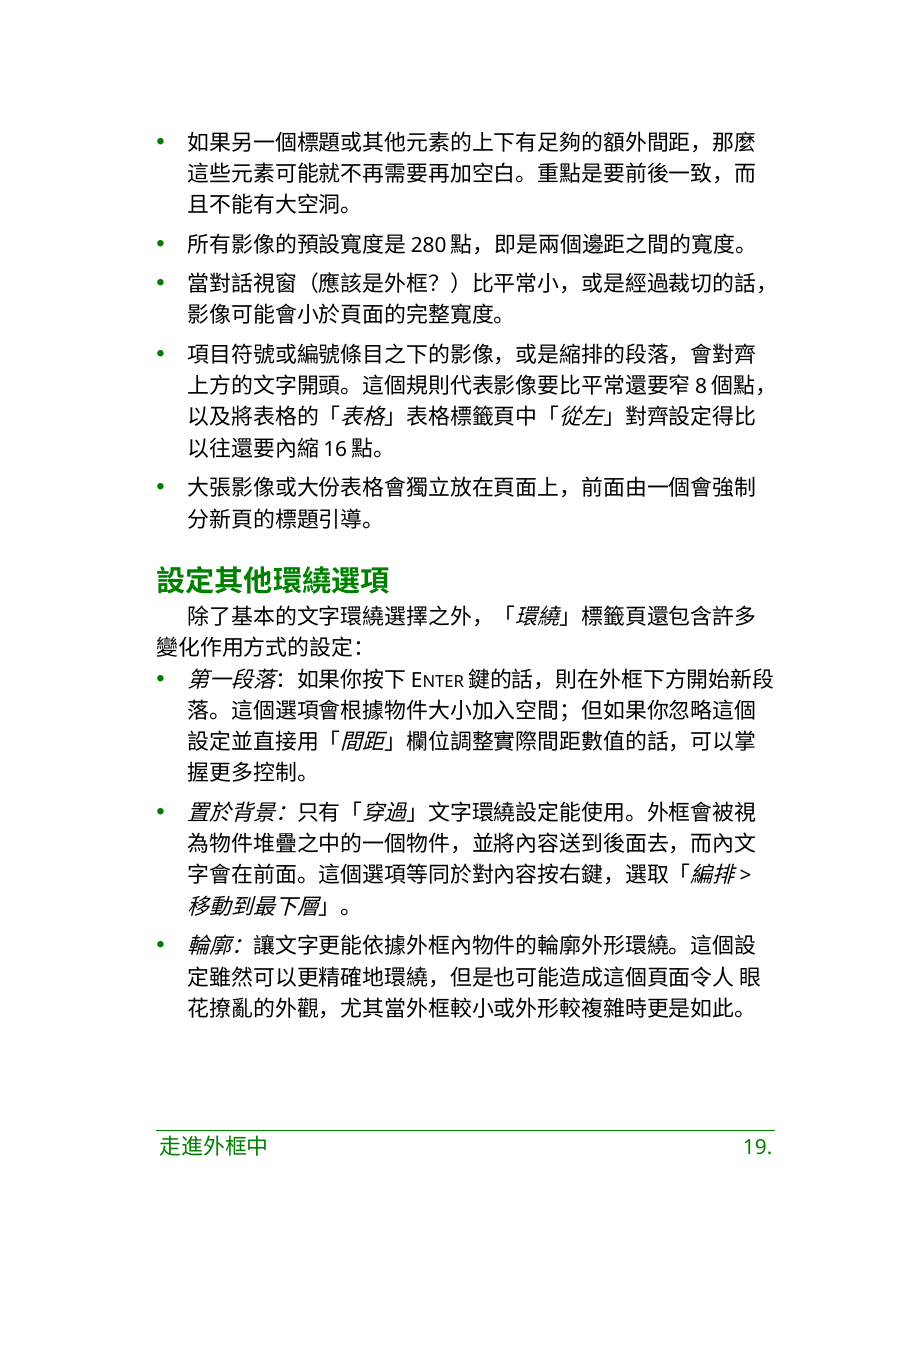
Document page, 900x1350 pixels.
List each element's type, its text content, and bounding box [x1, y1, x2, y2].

list 置於背景：只有「穿過」文字環繞設定能使用。外框會被視為物件堆疊之中的一個物件，並將內容送到後面去，而內文字會在前面。這個選項等同於對內容按右鍵，選取「編排 > 移動到最下層」。 [156, 795, 775, 920]
list 大張影像或大份表格會獨立放在頁面上，前面由一個會強制分新頁的標題引導。 [156, 471, 775, 533]
subtitle 設定其他環繞選項 [156, 557, 775, 599]
list 輪廓：讓文字更能依據外框內物件的輪廓外形環繞。這個設定雖然可以更精確地環繞，但是也可能造成這個頁面令人 眼花撩亂的外觀，尤其當外框較小或外形較複雜時更是如此。 [156, 929, 775, 1022]
list 第一段落：如果你按下Enter鍵的話，則在外框下方開始新段落。這個選項會根據物件大小加入空間；但如果你忽略這個設定並直接用「間距」欄位調整實際間距數值的話，可以掌握更多控制。 [156, 662, 775, 787]
text 除了基本的文字環繞選擇之外，「環繞」標籤頁還包含許多變化作用方式的設定： [156, 599, 775, 662]
list 如果另一個標題或其他元素的上下有足夠的額外間距，那麼這些元素可能就不再需要再加空白。重點是要前後一致，而且不能有大空洞。 [156, 125, 775, 219]
list 項目符號或編號條目之下的影像，或是縮排的段落，會對齊上方的文字開頭。這個規則代表影像要比平常還要窄8個點，以及將表格的「表格」表格標籤頁中「從左」對齊設定得比以往還要內縮16點。 [156, 337, 775, 462]
list 所有影像的預設寬度是280點，即是兩個邊距之間的寬度。 [156, 227, 775, 258]
list 當對話視窗（應該是外框？）比平常小，或是經過裁切的話，影像可能會小於頁面的完整寬度。 [156, 267, 775, 329]
